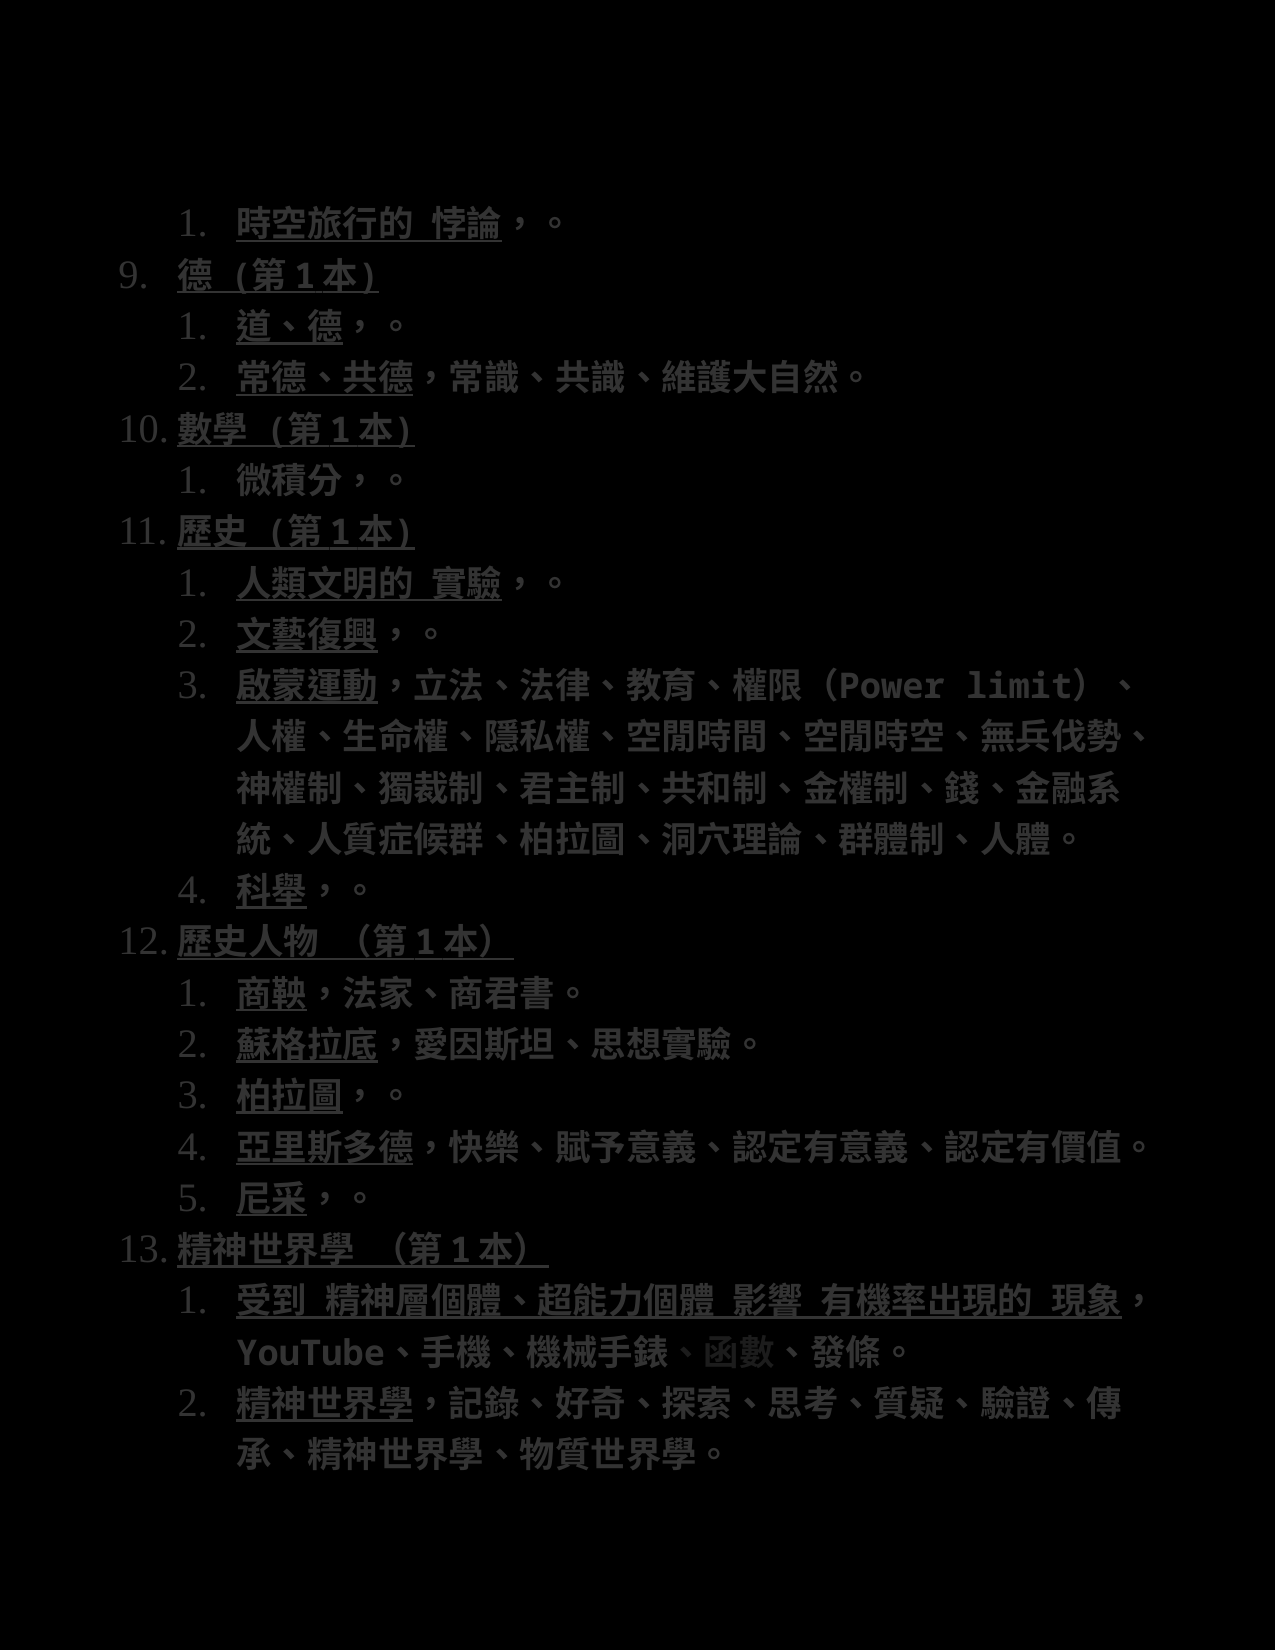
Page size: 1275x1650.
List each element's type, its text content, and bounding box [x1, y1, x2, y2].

list 微積分，。 [177, 452, 1157, 503]
list 商鞅，法家、商君書。 [177, 965, 1157, 1016]
list 文藝復興，。 [177, 606, 1157, 657]
list 時空旅行的 悖論，。 [177, 196, 1157, 247]
list 啟蒙運動，立法、法律、教育、權限（Power limit）、人權、生命權、隱私權、空閒時間、空閒時空、無兵伐勢、神權制、獨裁制、君主制、共和制、金權制、錢、金融系統、人質症候群、柏拉圖、洞穴理論、群體制、人體。 [177, 657, 1157, 862]
list 數學 (第1本) [118, 401, 1157, 452]
list 道、德，。 [177, 298, 1157, 350]
list 精神世界學 （第1本） [118, 1221, 1157, 1273]
list 歷史 (第1本) [118, 503, 1157, 555]
list 人類文明的 實驗，。 [177, 555, 1157, 606]
list 亞里斯多德，快樂、賦予意義、認定有意義、認定有價值。 [177, 1119, 1157, 1170]
list 精神世界學，記錄、好奇、探索、思考、質疑、驗證、傳承、精神世界學、物質世界學。 [177, 1375, 1157, 1478]
list 受到 精神層個體、超能力個體 影響 有機率出現的 現象，YouTube、手機、機械手錶、函數、發條。 [177, 1273, 1157, 1375]
list 德 (第1本) [118, 247, 1157, 298]
list 常德、共德，常識、共識、維護大自然。 [177, 350, 1157, 401]
list 柏拉圖，。 [177, 1068, 1157, 1119]
list 尼采，。 [177, 1170, 1157, 1221]
list 蘇格拉底，愛因斯坦、思想實驗。 [177, 1016, 1157, 1068]
list 科舉，。 [177, 862, 1157, 914]
list 歷史人物 （第1本） [118, 914, 1157, 965]
